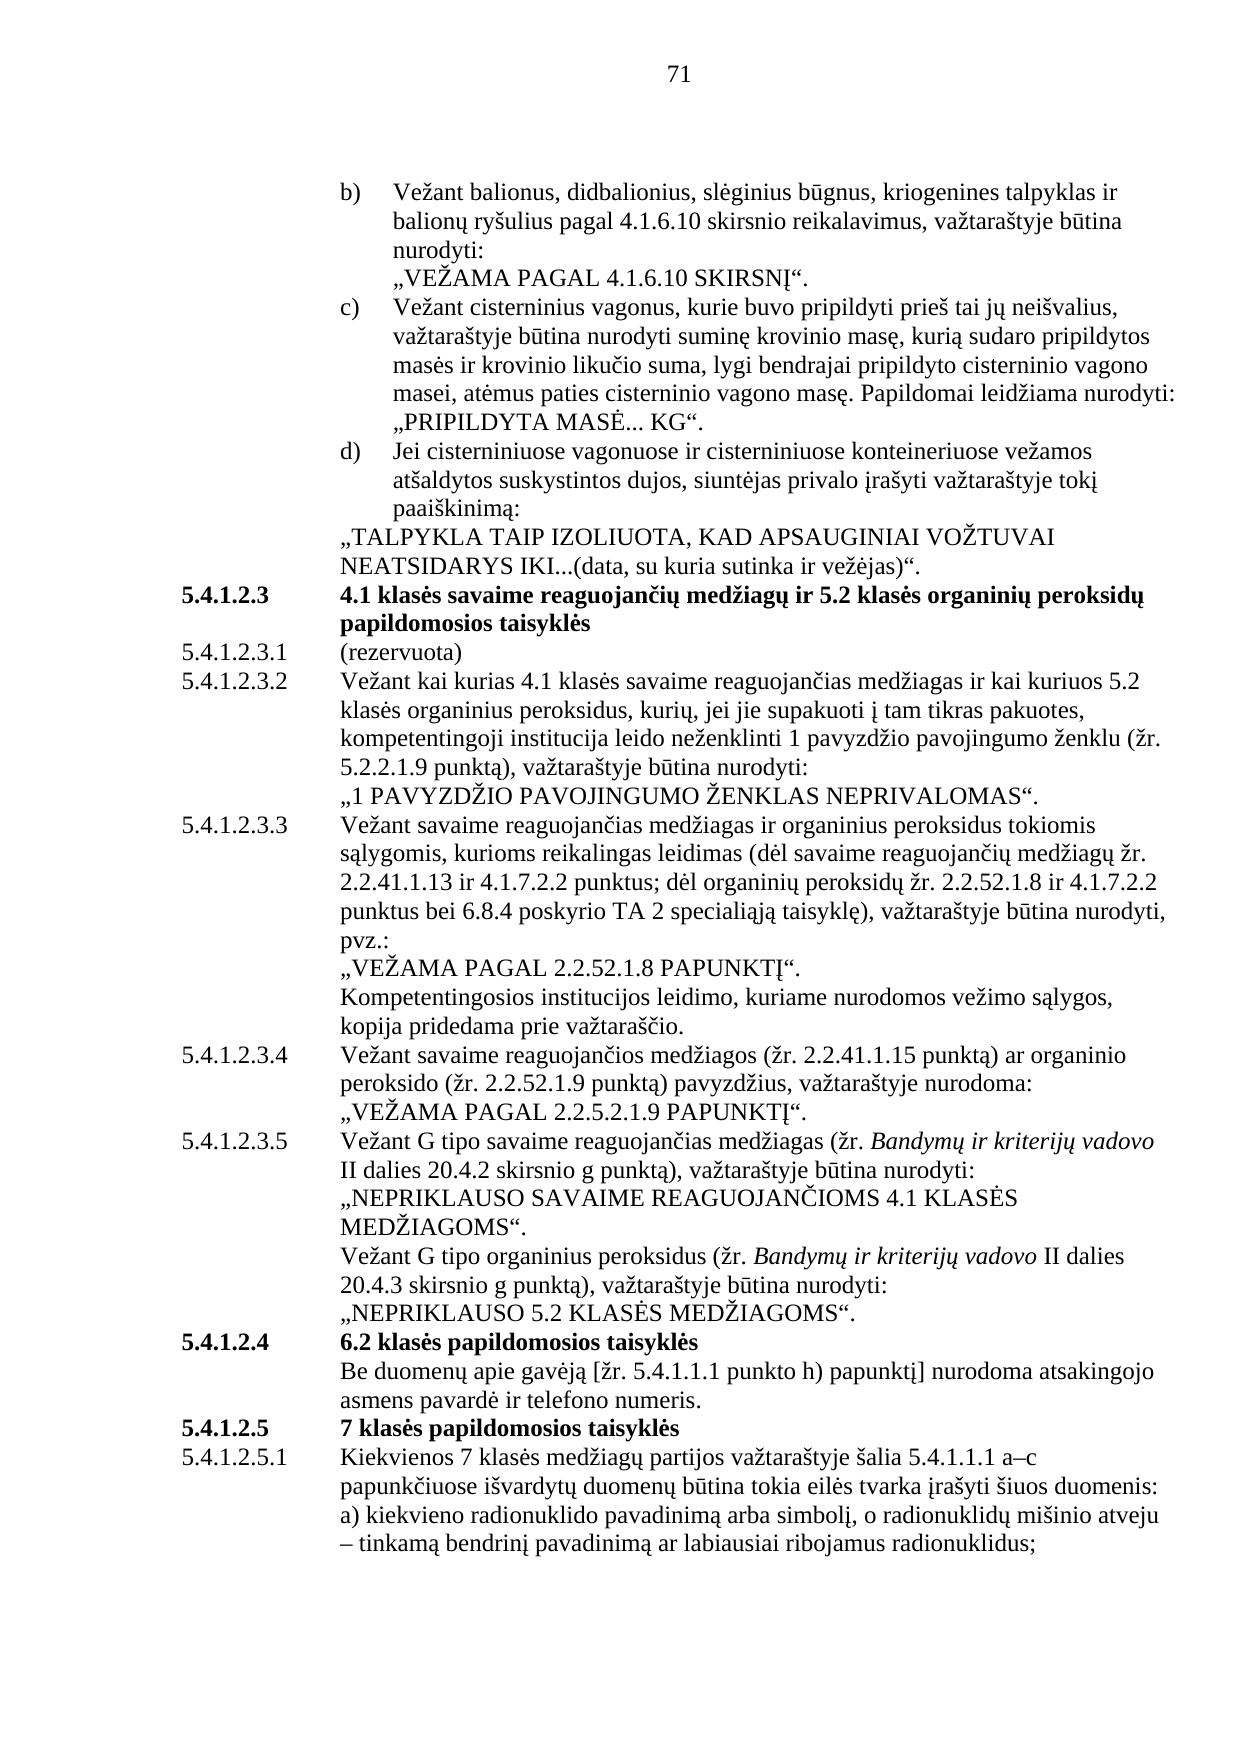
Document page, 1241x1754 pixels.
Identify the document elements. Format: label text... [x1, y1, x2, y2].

table_cell [177, 781, 181, 810]
table_cell 5.4.1.2.3 [177, 580, 336, 637]
table_cell [332, 781, 336, 810]
table_cell [177, 1500, 336, 1557]
table_cell [332, 1097, 336, 1126]
table_cell [384, 264, 388, 292]
table_cell c) [336, 292, 388, 436]
table_cell [177, 264, 181, 292]
table_cell [177, 954, 181, 982]
table_cell 5.4.1.2.3.3 [177, 810, 336, 953]
table_cell [177, 436, 336, 522]
table_cell [177, 1299, 181, 1327]
table_cell [177, 1241, 336, 1298]
table_cell [177, 522, 336, 580]
table_cell [332, 1299, 336, 1327]
table_cell [177, 292, 336, 436]
table_cell [177, 1356, 336, 1413]
table_cell [177, 982, 336, 1040]
table_cell 5.4.1.2.5.1 [177, 1442, 336, 1500]
table_cell 5.4.1.2.3.2 [177, 666, 336, 781]
table_cell [336, 264, 340, 292]
table_cell d) [336, 436, 388, 522]
table_cell [177, 177, 336, 263]
table_cell [332, 264, 336, 292]
table_cell [332, 954, 336, 982]
table_cell b) [336, 177, 388, 263]
table_cell [177, 1097, 181, 1126]
table_cell 5.4.1.2.3.4 [177, 1040, 336, 1097]
table_cell [177, 1184, 336, 1241]
table_cell 5.4.1.2.3.5 [177, 1126, 336, 1183]
